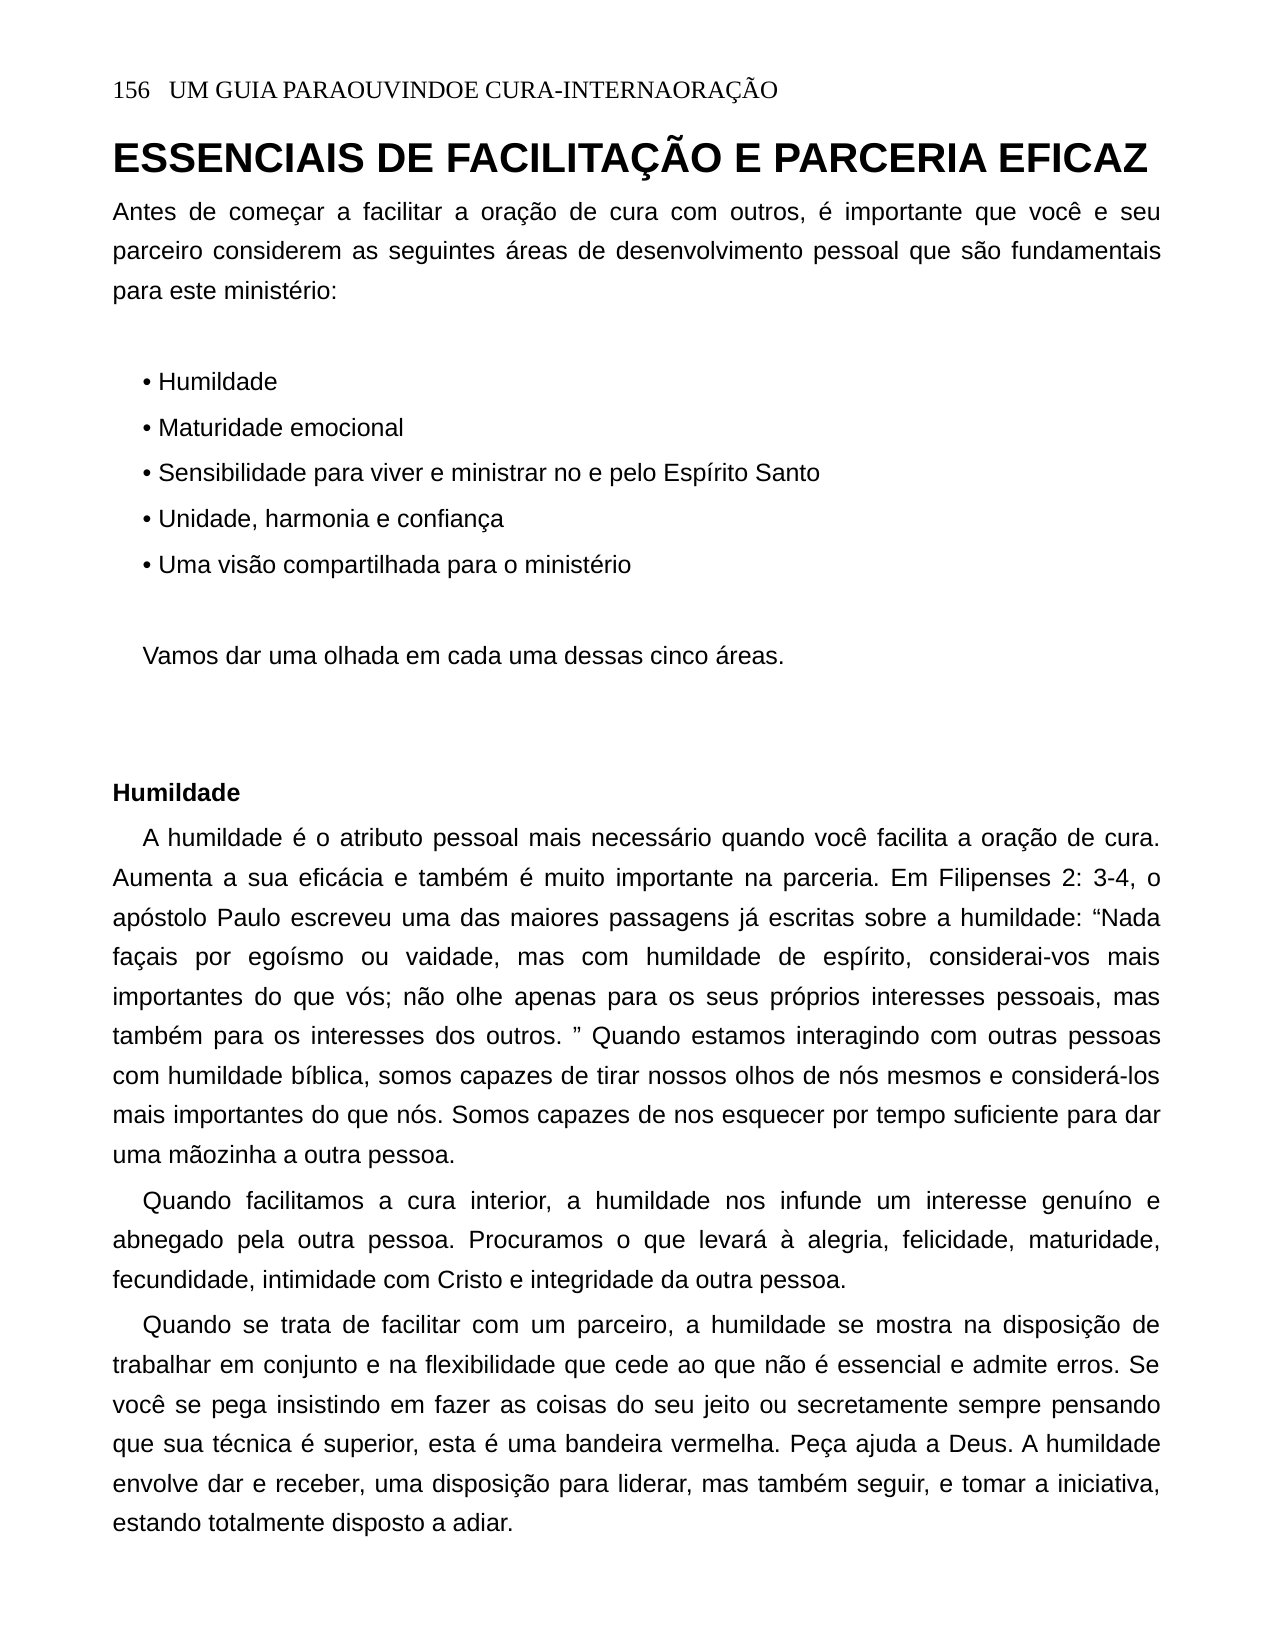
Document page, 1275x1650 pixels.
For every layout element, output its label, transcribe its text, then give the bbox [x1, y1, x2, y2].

text Quando se trata de facilitar com um parceiro, a humildade se mostra na disposição de trabalhar em conjunto e na flexibilidade que cede ao que não é essencial e admite erros. Se você se pega insistindo em fazer as coisas do seu jeito ou secretamente sempre pensando que sua técnica é superior, esta é uma bandeira vermelha. Peça ajuda a Deus. A humildade envolve dar e receber, uma disposição para liderar, mas também seguir, e tomar a iniciativa, estando totalmente disposto a adiar. [112, 1310, 1162, 1537]
text Antes de começar a facilitar a oração de cura com outros, é importante que você e seu parceiro considerem as seguintes áreas de desenvolvimento pessoal que são fundamentais para este ministério: [112, 197, 1162, 304]
text Vamos dar uma olhada em cada uma dessas cinco áreas. [112, 641, 1162, 669]
text A humildade é o atributo pessoal mais necessário quando você facilita a oração de cura. Aumenta a sua eficácia e também é muito importante na parceria. Em Filipenses 2: 3-4, o apóstolo Paulo escreveu uma das maiores passagens já escritas sobre a humildade: “Nada façais por egoísmo ou vaidade, mas com humildade de espírito, considerai-vos mais importantes do que vós; não olhe apenas para os seus próprios interesses pessoais, mas também para os interesses dos outros. ” Quando estamos interagindo com outras pessoas com humildade bíblica, somos capazes de tirar nossos olhos de nós mesmos e considerá-los mais importantes do que nós. Somos capazes de nos esquecer por tempo suficiente para dar uma mãozinha a outra pessoa. [112, 823, 1162, 1169]
text Humildade [112, 778, 1162, 806]
text • Humildade [112, 367, 1162, 396]
text • Maturidade emocional [112, 413, 1162, 441]
text • Sensibilidade para viver e ministrar no e pelo Espírito Santo [112, 458, 1162, 487]
text • Uma visão compartilhada para o ministério [112, 549, 1162, 578]
text • Unidade, harmonia e confiança [112, 504, 1162, 533]
subtitle ESSENCIAIS DE FACILITAÇÃO E PARCERIA EFICAZ [112, 134, 1162, 182]
text Quando facilitamos a cura interior, a humildade nos infunde um interesse genuíno e abnegado pela outra pessoa. Procuramos o que levará à alegria, felicidade, maturidade, fecundidade, intimidade com Cristo e integridade da outra pessoa. [112, 1186, 1162, 1293]
